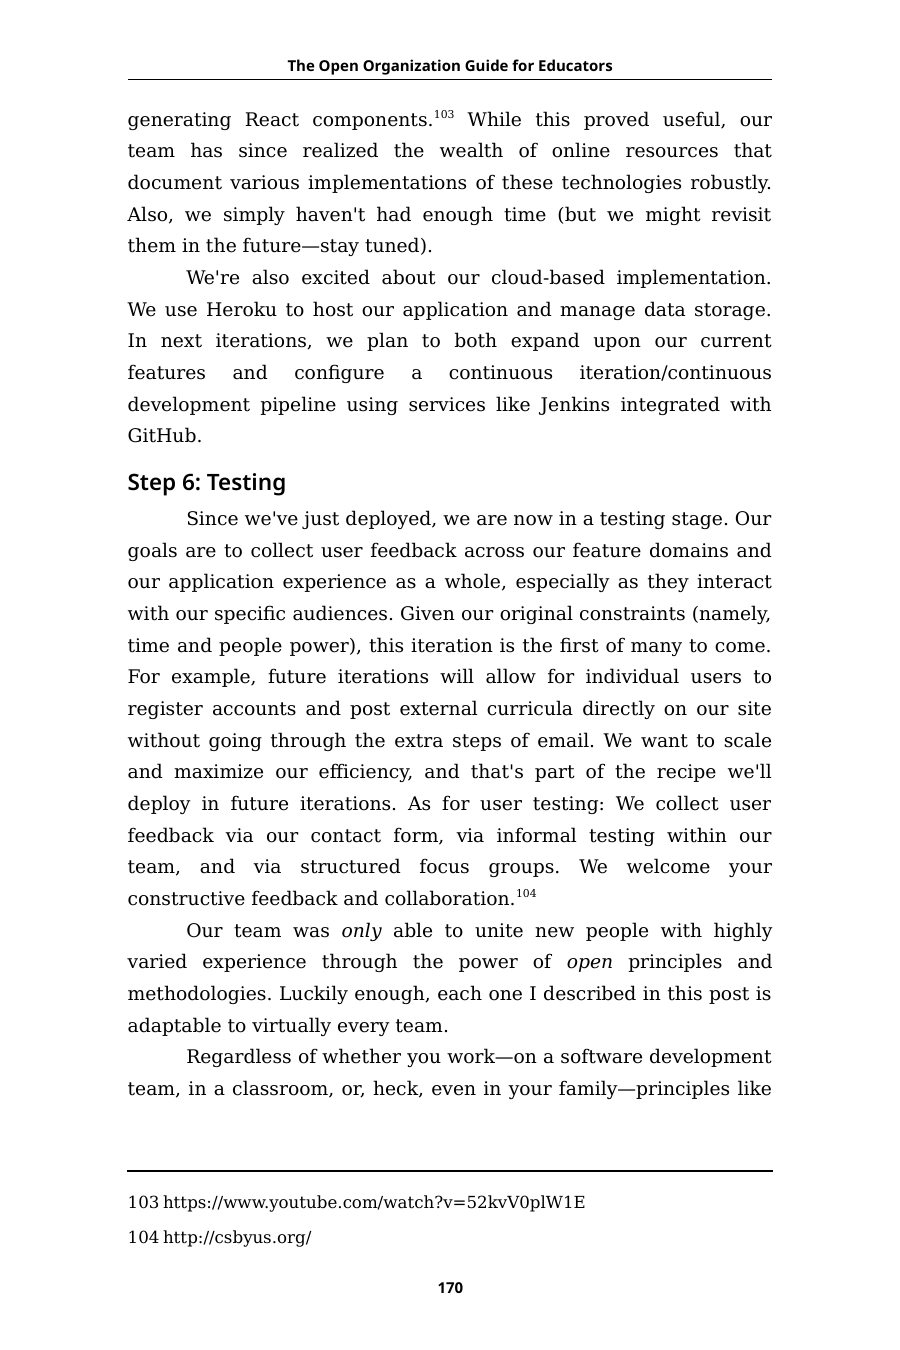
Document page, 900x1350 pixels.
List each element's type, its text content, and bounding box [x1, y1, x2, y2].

text http://csbyus.org/ [127, 1228, 772, 1247]
text generating React components. While this proved useful, our team has since realized the wealth of online resources that document various implementations of these technologies robustly. Also, we simply haven't had enough time (but we might revisit them in the future—stay tuned). [127, 109, 772, 257]
text https://www.youtube.com/watch?v=52kvV0plW1E [127, 1193, 772, 1213]
text We're also excited about our cloud-based implementation. We use Heroku to host our application and manage data storage. In next iterations, we plan to both expand upon our current features and configure a continuous iteration/continuous development pipeline using services like Jenkins integrated with GitHub. [127, 267, 772, 447]
text Since we've just deployed, we are now in a testing stage. Our goals are to collect user feedback across our feature domains and our application experience as a whole, especially as they interact with our specific audiences. Given our original constraints (namely, time and people power), this iteration is the first of many to come. For example, future iterations will allow for individual users to register accounts and post external curricula directly on our site without going through the extra steps of email. We want to scale and maximize our efficiency, and that's part of the recipe we'll deploy in future iterations. As for user testing: We collect user feedback via our contact form, via informal testing within our team, and via structured focus groups. We welcome your constructive feedback and collaboration. [127, 508, 772, 910]
subtitle Step 6: Testing [127, 469, 772, 496]
text Regardless of whether you work—on a software development team, in a classroom, or, heck, even in your family—principles like [127, 1046, 772, 1100]
text Our team was only able to unite new people with highly varied experience through the power of open principles and methodologies. Luckily enough, each one I described in this post is adaptable to virtually every team. [127, 920, 772, 1037]
